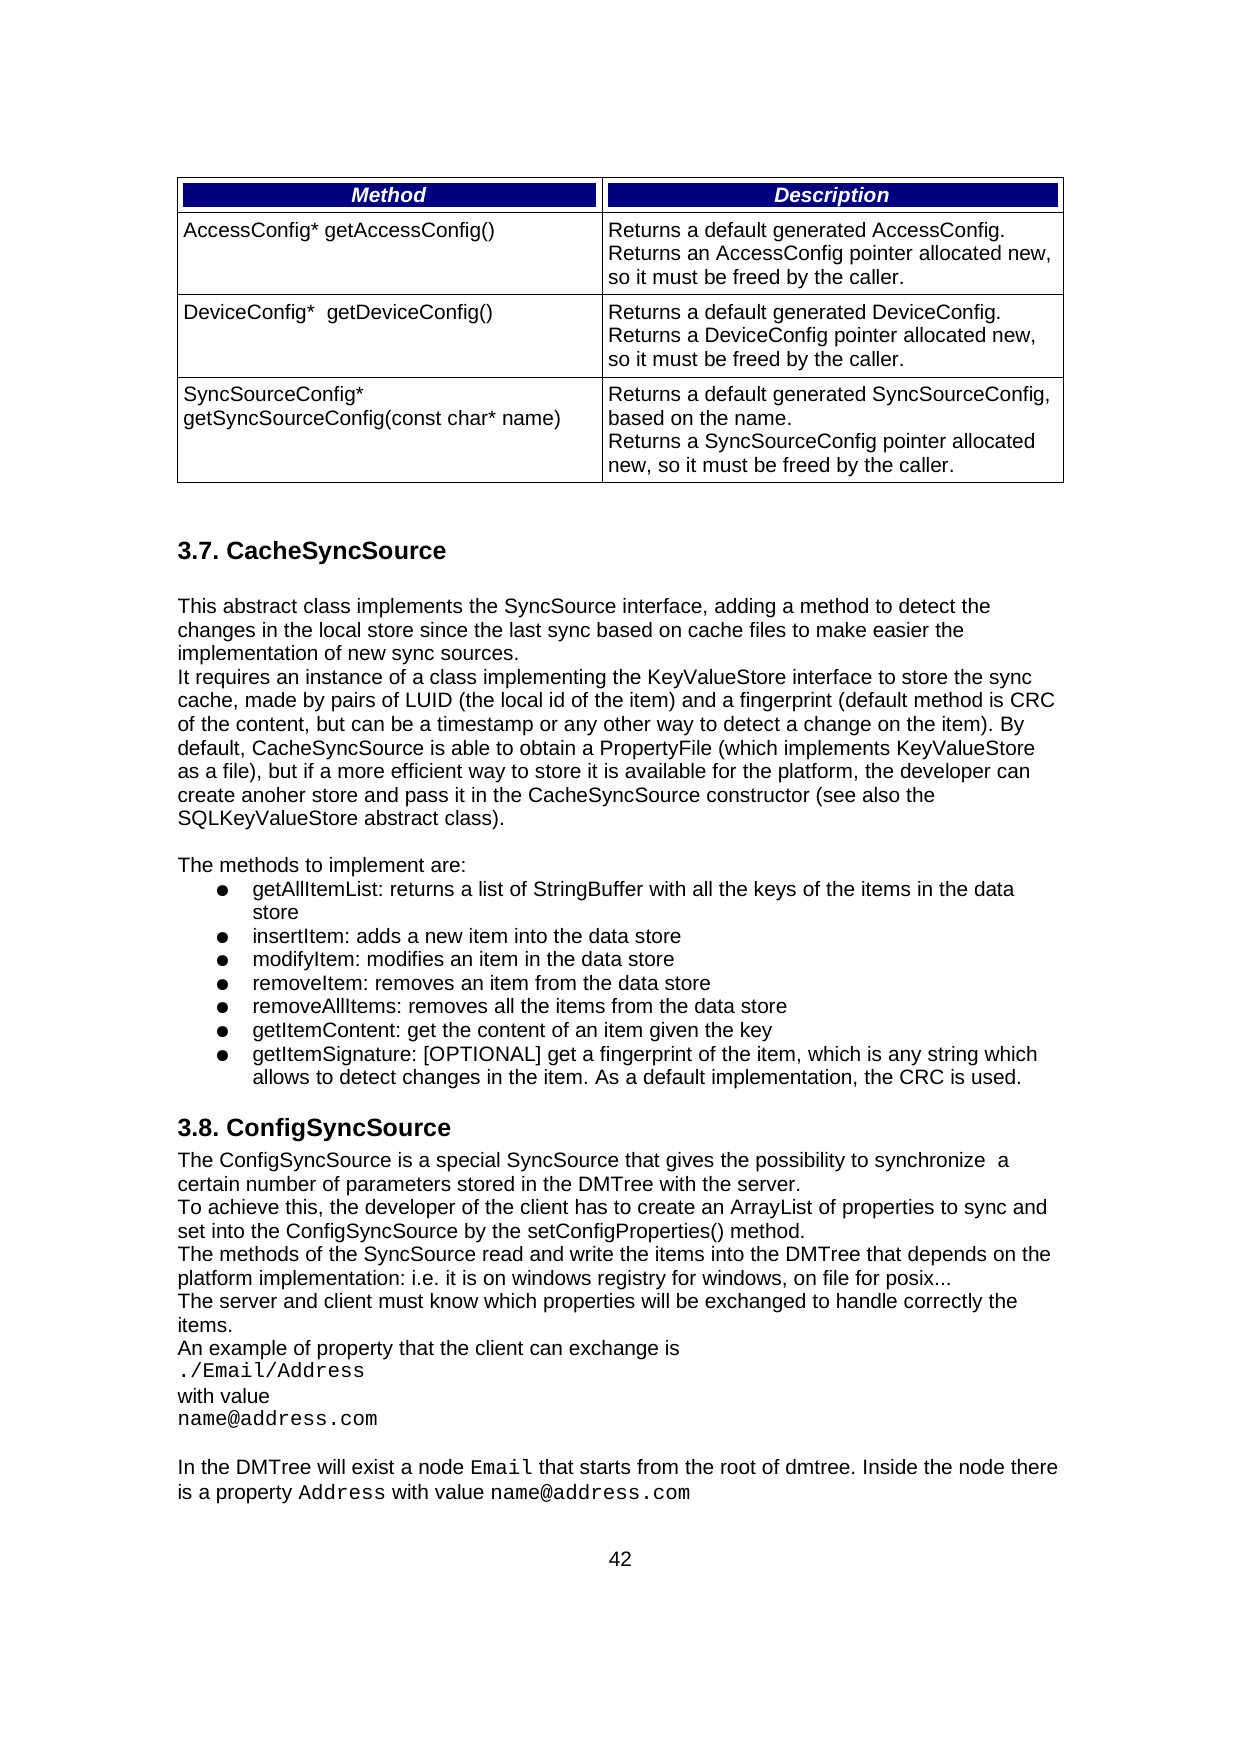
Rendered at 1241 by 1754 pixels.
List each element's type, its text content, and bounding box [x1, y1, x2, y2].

text with value [177, 1384, 1063, 1408]
text The ConfigSyncSource is a special SyncSource that gives the possibility to synchronize a certain number of parameters stored in the DMTree with the server. [177, 1148, 1063, 1196]
list getItemContent: get the content of an item given the key [215, 1018, 1063, 1042]
text To achieve this, the developer of the client has to create an ArrayList of properties to sync and set into the ConfigSyncSource by the setConfigProperties() method. [177, 1196, 1063, 1243]
table_cell Returns a default generated DeviceConfig. Returns a DeviceConfig pointer allocated new, so it must be freed by the caller. [603, 295, 1063, 377]
table_header Method [178, 178, 602, 212]
text An example of property that the client can exchange is [177, 1337, 1063, 1360]
table_cell Returns a default generated AccessConfig. Returns an AccessConfig pointer allocated new, so it must be freed by the caller. [603, 213, 1063, 294]
list getAllItemList: returns a list of StringBuffer with all the keys of the items in the data store [215, 877, 1063, 924]
table_cell Returns a default generated SyncSourceConfig, based on the name. Returns a SyncSourceConfig pointer allocated new, so it must be freed by the caller. [603, 378, 1063, 482]
subtitle CacheSyncSource [177, 537, 1063, 565]
text This abstract class implements the SyncSource interface, adding a method to detect the changes in the local store since the last sync based on cache files to make easier the implementation of new sync sources. [177, 595, 1063, 665]
list modifyItem: modifies an item in the data store [215, 948, 1063, 971]
table_cell SyncSourceConfig* getSyncSourceConfig(const char* name) [178, 378, 602, 482]
list removeAllItems: removes all the items from the data store [215, 995, 1063, 1018]
list removeItem: removes an item from the data store [215, 971, 1063, 995]
table_header Description [603, 178, 1063, 212]
table_cell AccessConfig* getAccessConfig() [178, 213, 602, 294]
text The methods to implement are: [177, 854, 1063, 877]
subtitle ConfigSyncSource [177, 1114, 1063, 1142]
text In the DMTree will exist a node Email that starts from the root of dmtree. Inside the node there is a property Address with value name@address.com [177, 1455, 1063, 1506]
text The server and client must know which properties will be exchanged to handle correctly the items. [177, 1290, 1063, 1337]
text ./Email/Address [177, 1360, 1063, 1384]
list insertItem: adds a new item into the data store [215, 924, 1063, 948]
text The methods of the SyncSource read and write the items into the DMTree that depends on the platform implementation: i.e. it is on windows registry for windows, on file for posix... [177, 1243, 1063, 1290]
table_cell DeviceConfig* getDeviceConfig() [178, 295, 602, 377]
text It requires an instance of a class implementing the KeyValueStore interface to store the sync cache, made by pairs of LUID (the local id of the item) and a fingerprint (default method is CRC of the content, but can be a timestamp or any other way to detect a change on the item). By default, CacheSyncSource is able to obtain a PropertyFile (which implements KeyValueStore as a file), but if a more efficient way to store it is available for the platform, the developer can create anoher store and pass it in the CacheSyncSource constructor (see also the SQLKeyValueStore abstract class). [177, 665, 1063, 830]
text name@address.com [177, 1408, 1063, 1432]
list getItemSignature: [OPTIONAL] get a fingerprint of the item, which is any string which allows to detect changes in the item. As a default implementation, the CRC is used. [215, 1042, 1063, 1089]
